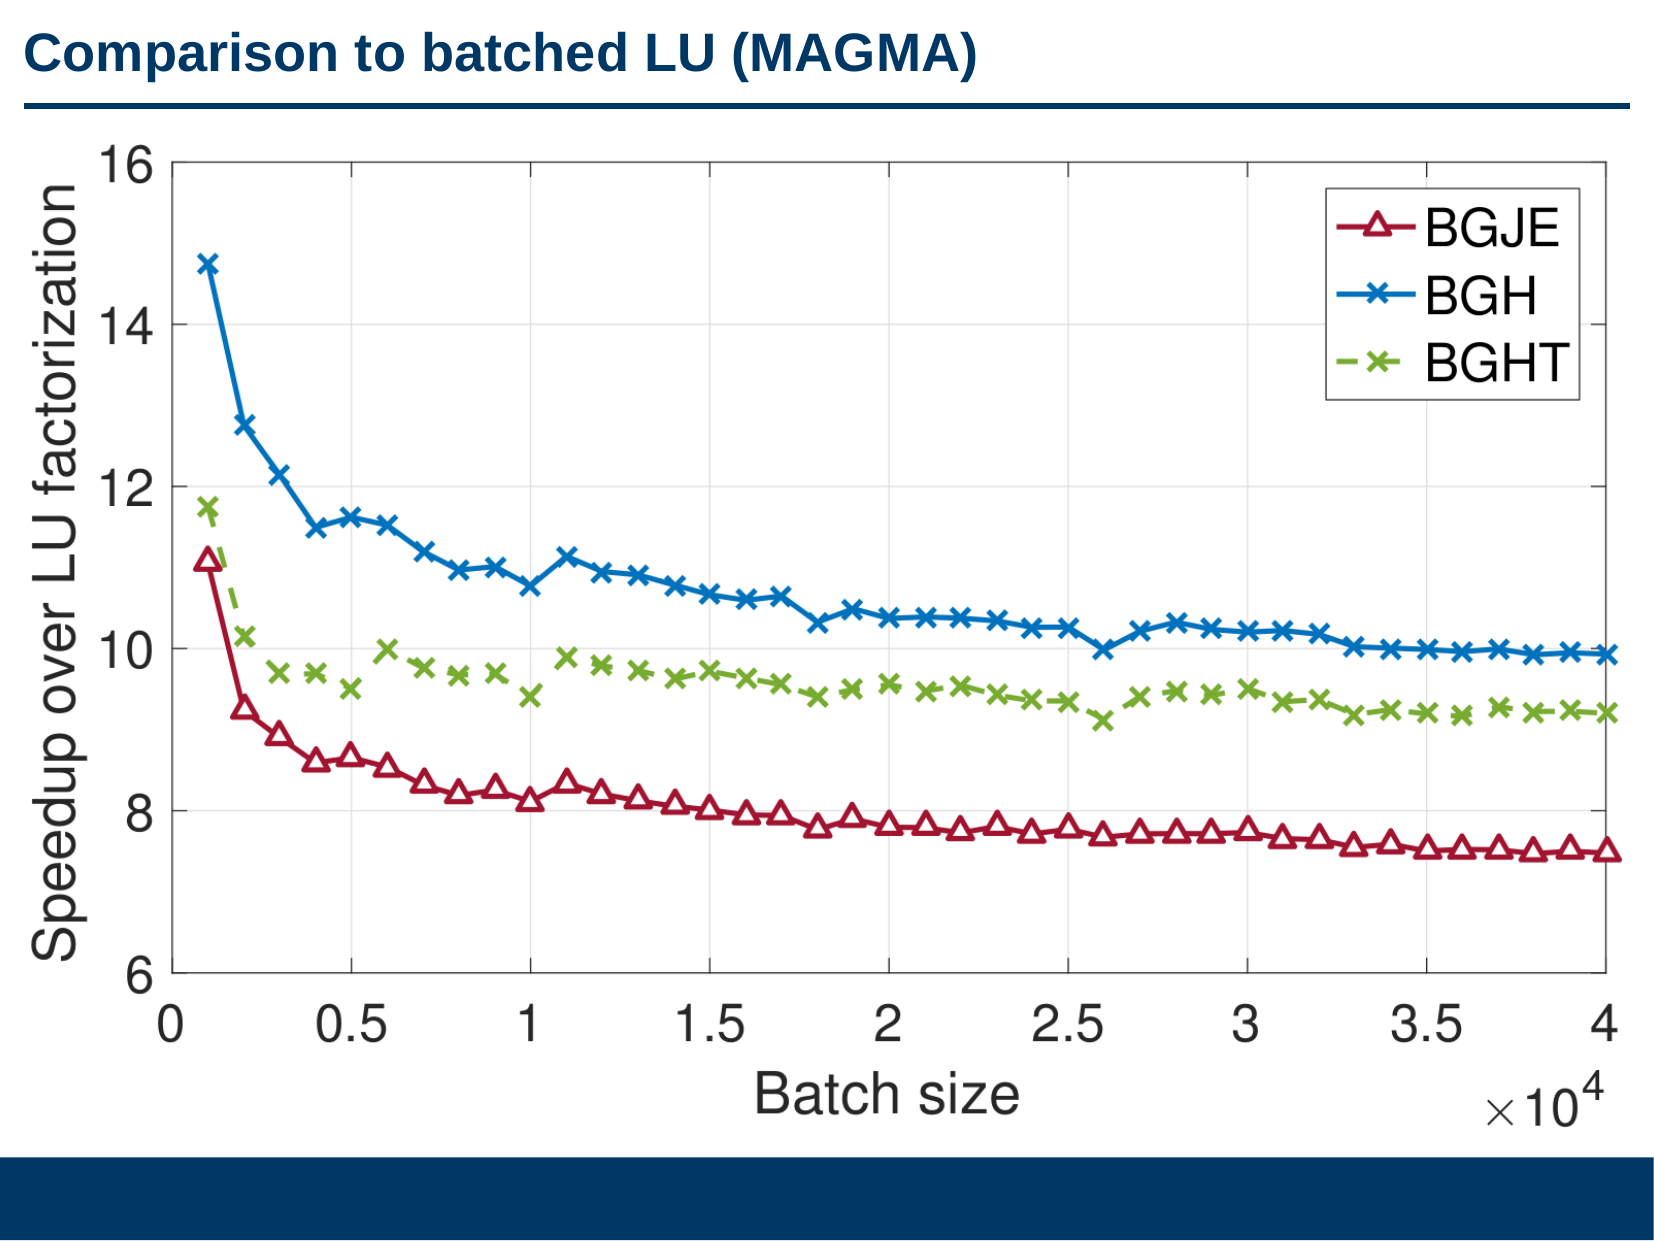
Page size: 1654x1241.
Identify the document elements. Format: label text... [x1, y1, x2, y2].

picture [27, 141, 1626, 1134]
title Comparison to batched LU (MAGMA) [23, 0, 1630, 107]
